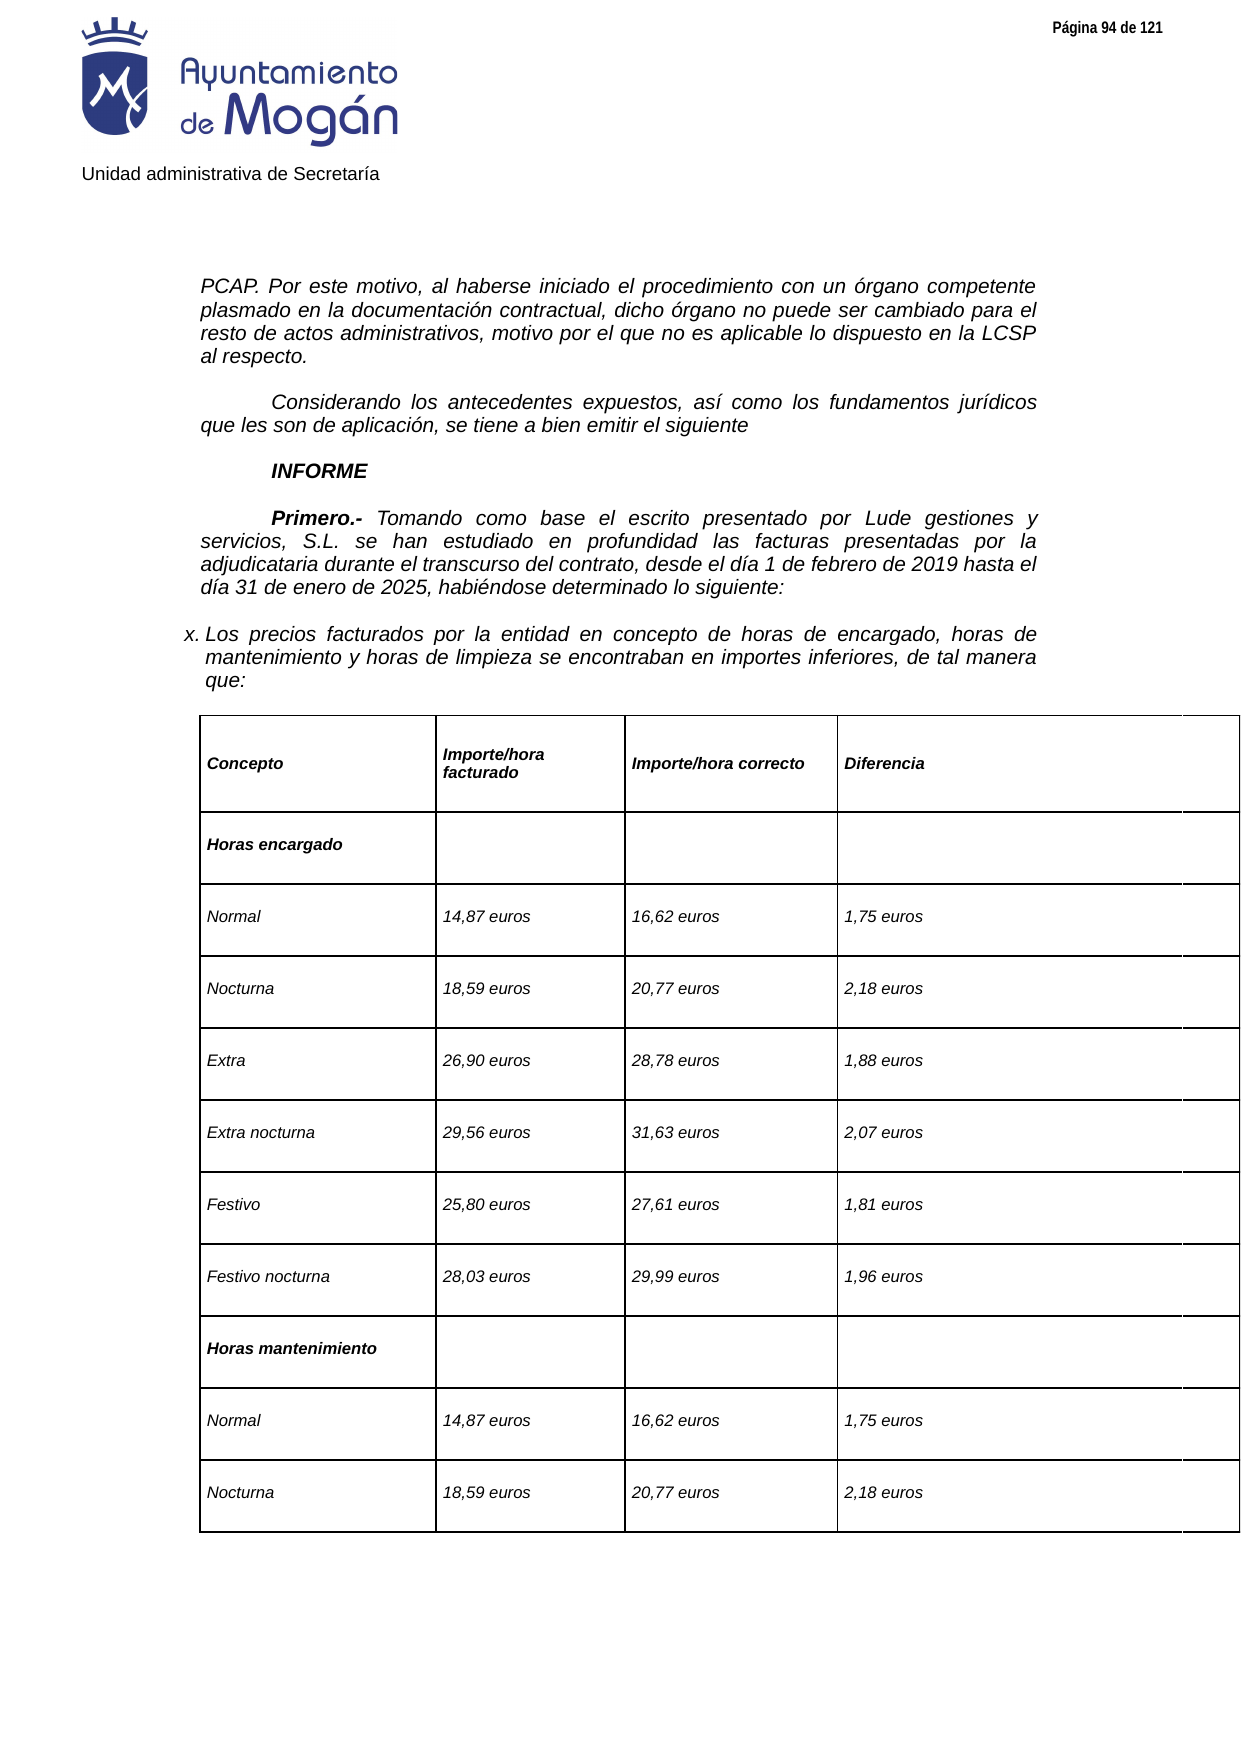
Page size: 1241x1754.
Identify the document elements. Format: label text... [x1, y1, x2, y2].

table_cell 31,63 euros [626, 1101, 837, 1171]
table_cell 26,90 euros [437, 1029, 624, 1099]
table_cell 20,77 euros [626, 957, 837, 1027]
picture [81, 17, 398, 153]
table_cell Extra [201, 1029, 435, 1099]
table_header [1183, 716, 1239, 811]
table_cell [626, 1317, 837, 1387]
text Primero.- Tomando como base el escrito presentado por Lude gestiones y servicios, S.L. se han estudiado en profundidad las facturas presentadas por la adjudicataria durante el transcurso del contrato, desde el día 1 de febrero de 2019 hasta el día 31 de enero de 2025, habiéndose determinado lo siguiente: [200, 506, 1040, 599]
table_header Importe/hora correcto [626, 716, 837, 811]
table_cell [1183, 1101, 1239, 1171]
table_cell 2,18 euros [838, 957, 1182, 1027]
table_cell [1183, 1029, 1239, 1099]
table_cell Normal [201, 1389, 435, 1459]
table_cell 1,96 euros [838, 1245, 1182, 1315]
table_cell Festivo [201, 1173, 435, 1243]
table_cell [437, 1317, 624, 1387]
table_cell [1183, 1173, 1239, 1243]
table_cell [1183, 813, 1239, 883]
table_cell 29,99 euros [626, 1245, 837, 1315]
list Los precios facturados por la entidad en concepto de horas de encargado, horas de mantenimiento y horas de limpieza se encontraban en importes inferiores, de tal manera que: [184, 622, 1040, 692]
table_cell 29,56 euros [437, 1101, 624, 1171]
table_cell Nocturna [201, 957, 435, 1027]
table_cell 18,59 euros [437, 957, 624, 1027]
table_cell 1,75 euros [838, 1389, 1182, 1459]
table_header Concepto [201, 716, 435, 811]
table_header Importe/hora facturado [437, 716, 624, 811]
table_cell 27,61 euros [626, 1173, 837, 1243]
table_cell 1,75 euros [838, 885, 1182, 955]
text Considerando los antecedentes expuestos, así como los fundamentos jurídicos que les son de aplicación, se tiene a bien emitir el siguiente [200, 391, 1040, 437]
table_cell Horas encargado [201, 813, 435, 883]
table_cell 20,77 euros [626, 1461, 837, 1531]
table_cell 1,81 euros [838, 1173, 1182, 1243]
table_cell 2,18 euros [838, 1461, 1182, 1531]
table_cell [1183, 1461, 1239, 1531]
table_cell [1183, 885, 1239, 955]
table_cell [1183, 1245, 1239, 1315]
table_cell [838, 813, 1182, 883]
table_cell 1,88 euros [838, 1029, 1182, 1099]
table_cell [838, 1317, 1182, 1387]
table_cell Festivo nocturna [201, 1245, 435, 1315]
table_cell [1183, 1389, 1239, 1459]
table_cell 14,87 euros [437, 1389, 624, 1459]
table_cell 28,78 euros [626, 1029, 837, 1099]
table_cell 16,62 euros [626, 1389, 837, 1459]
table_header Diferencia [838, 716, 1182, 811]
table_cell [1183, 957, 1239, 1027]
table_cell Horas mantenimiento [201, 1317, 435, 1387]
table_cell Normal [201, 885, 435, 955]
text PCAP. Por este motivo, al haberse iniciado el procedimiento con un órgano competente plasmado en la documentación contractual, dicho órgano no puede ser cambiado para el resto de actos administrativos, motivo por el que no es aplicable lo dispuesto en la LCSP al respecto. [200, 275, 1040, 368]
table_cell [1183, 1317, 1239, 1387]
table_cell 14,87 euros [437, 885, 624, 955]
text INFORME [200, 460, 1040, 483]
table_cell 25,80 euros [437, 1173, 624, 1243]
table_cell [626, 813, 837, 883]
table_cell 18,59 euros [437, 1461, 624, 1531]
table_cell Nocturna [201, 1461, 435, 1531]
table_cell [437, 813, 624, 883]
table_cell 2,07 euros [838, 1101, 1182, 1171]
table_cell Extra nocturna [201, 1101, 435, 1171]
table_cell 16,62 euros [626, 885, 837, 955]
table_cell 28,03 euros [437, 1245, 624, 1315]
